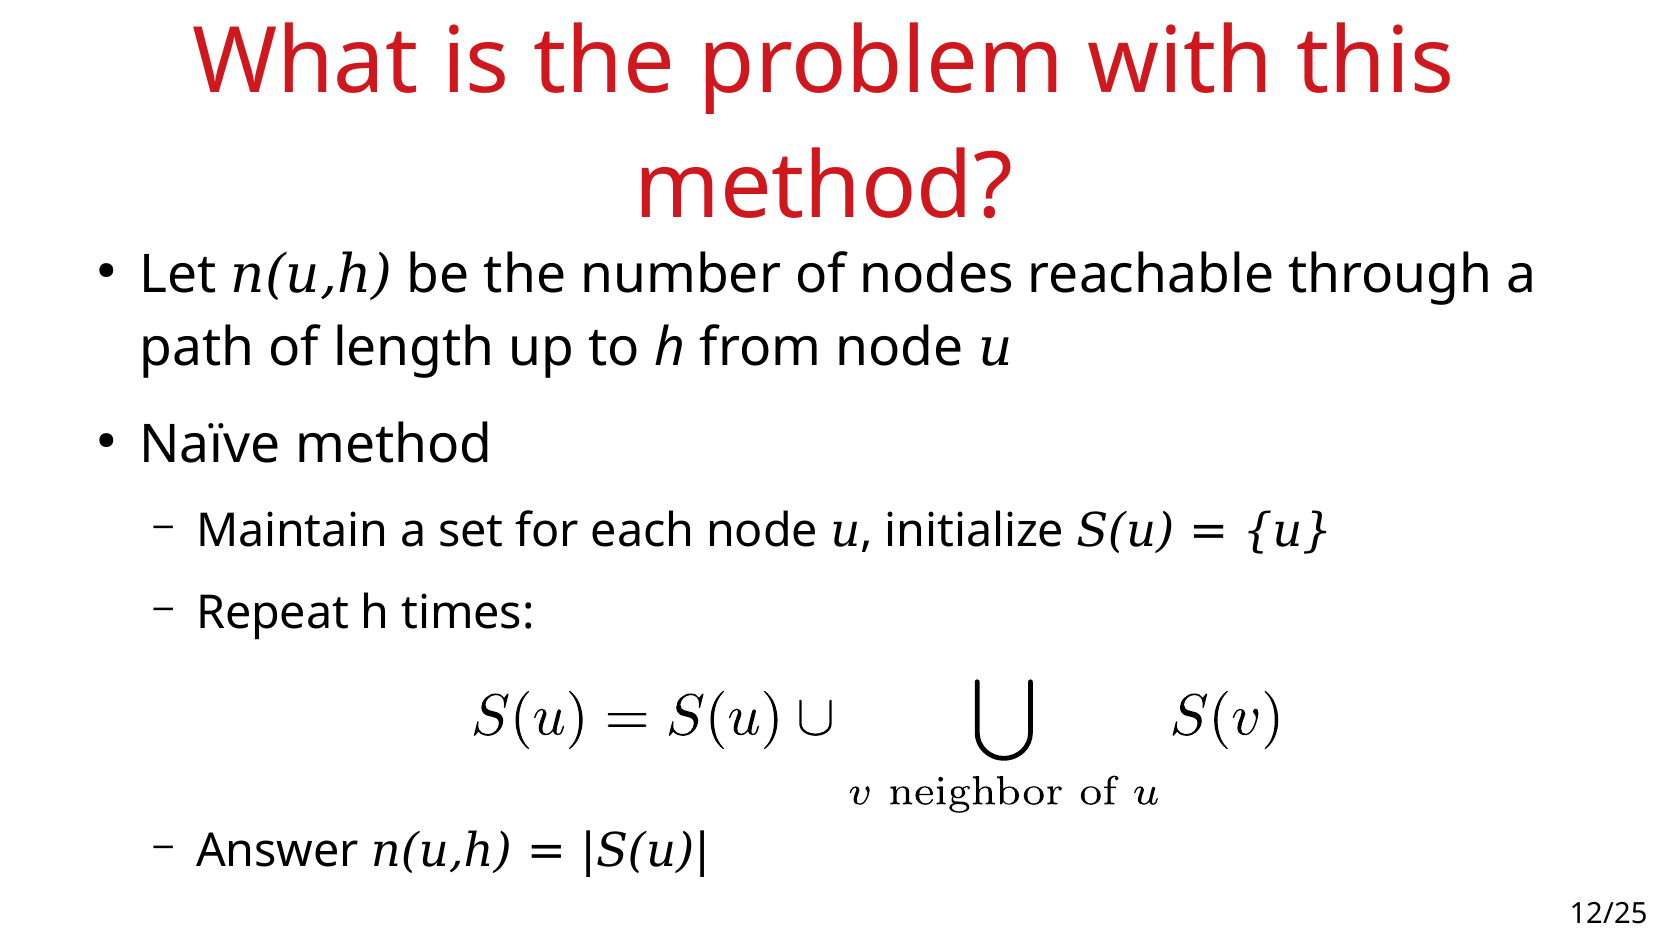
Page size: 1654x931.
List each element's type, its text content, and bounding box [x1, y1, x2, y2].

title What is the problem with this method? [0, 0, 1654, 256]
list Let n(u,h) be the number of nodes reachable through a path of length up to h from node u Naïve method Maintain a set for each node u, initialize S(u) = {u} Repeat h times: Answer n(u,h) = |S(u)| [82, 235, 1571, 881]
